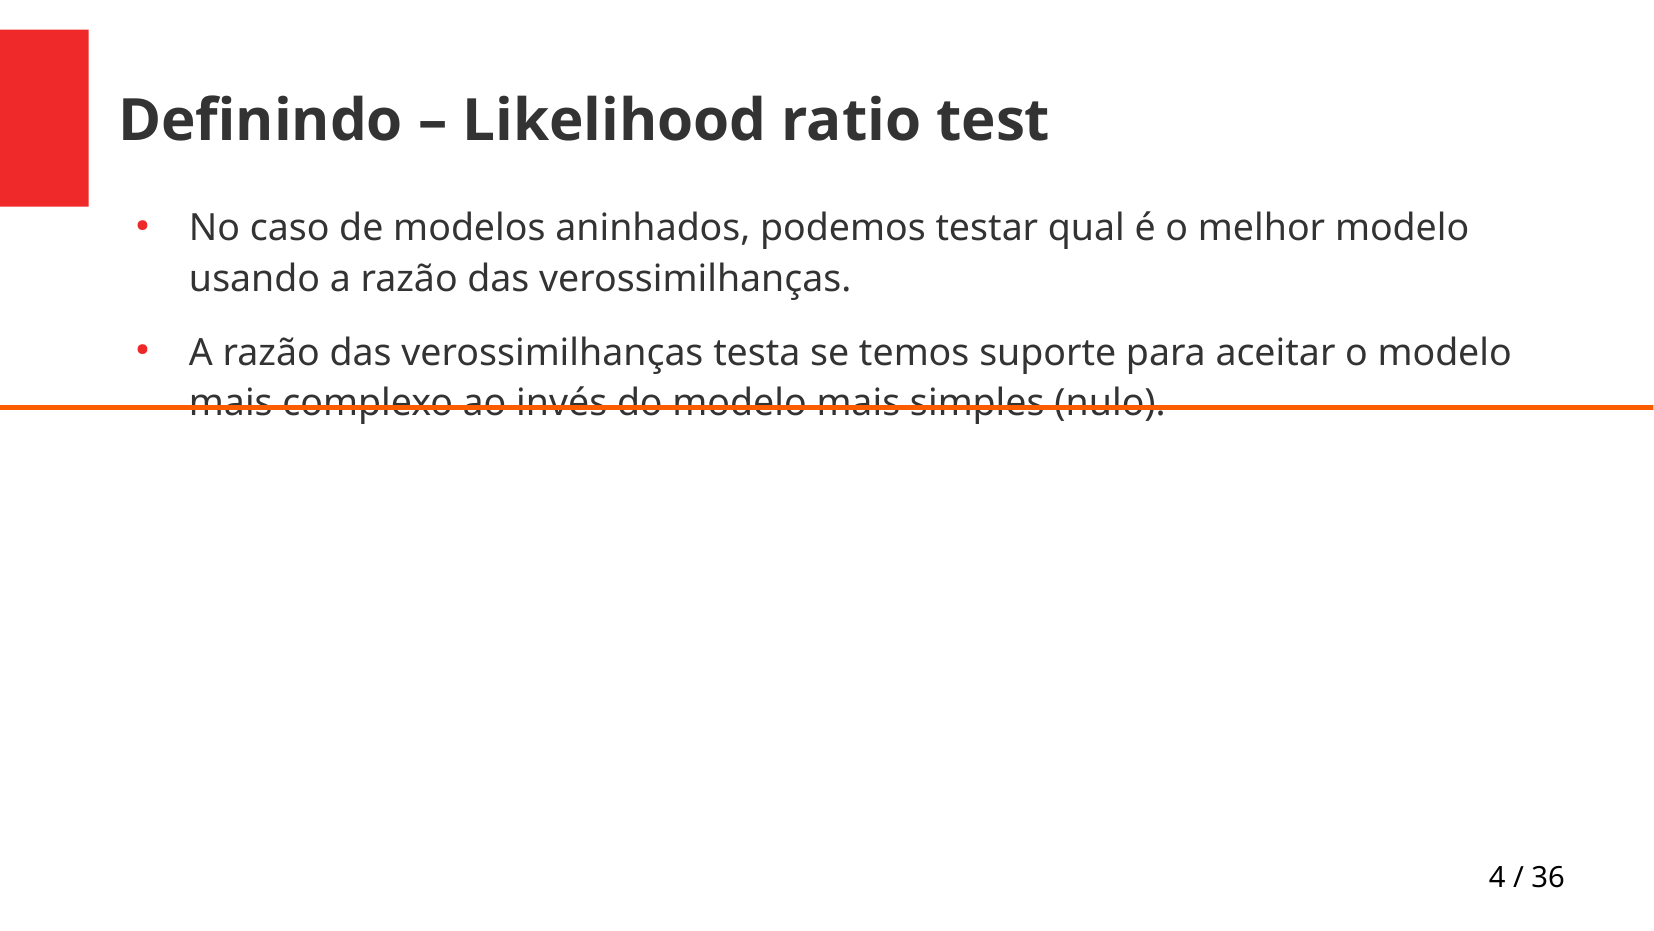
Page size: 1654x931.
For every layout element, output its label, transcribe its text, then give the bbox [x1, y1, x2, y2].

list No caso de modelos aninhados, podemos testar qual é o melhor modelo usando a razão das verossimilhanças. A razão das verossimilhanças testa se temos suporte para aceitar o modelo mais complexo ao invés do modelo mais simples (nulo). [118, 200, 1595, 405]
list No caso de modelos aninhados, podemos testar qual é o melhor modelo usando a razão das verossimilhanças. A razão das verossimilhanças testa se temos suporte para aceitar o modelo mais complexo ao invés do modelo mais simples (nulo). [118, 410, 1595, 762]
title Definindo – Likelihood ratio test [118, 29, 1595, 200]
